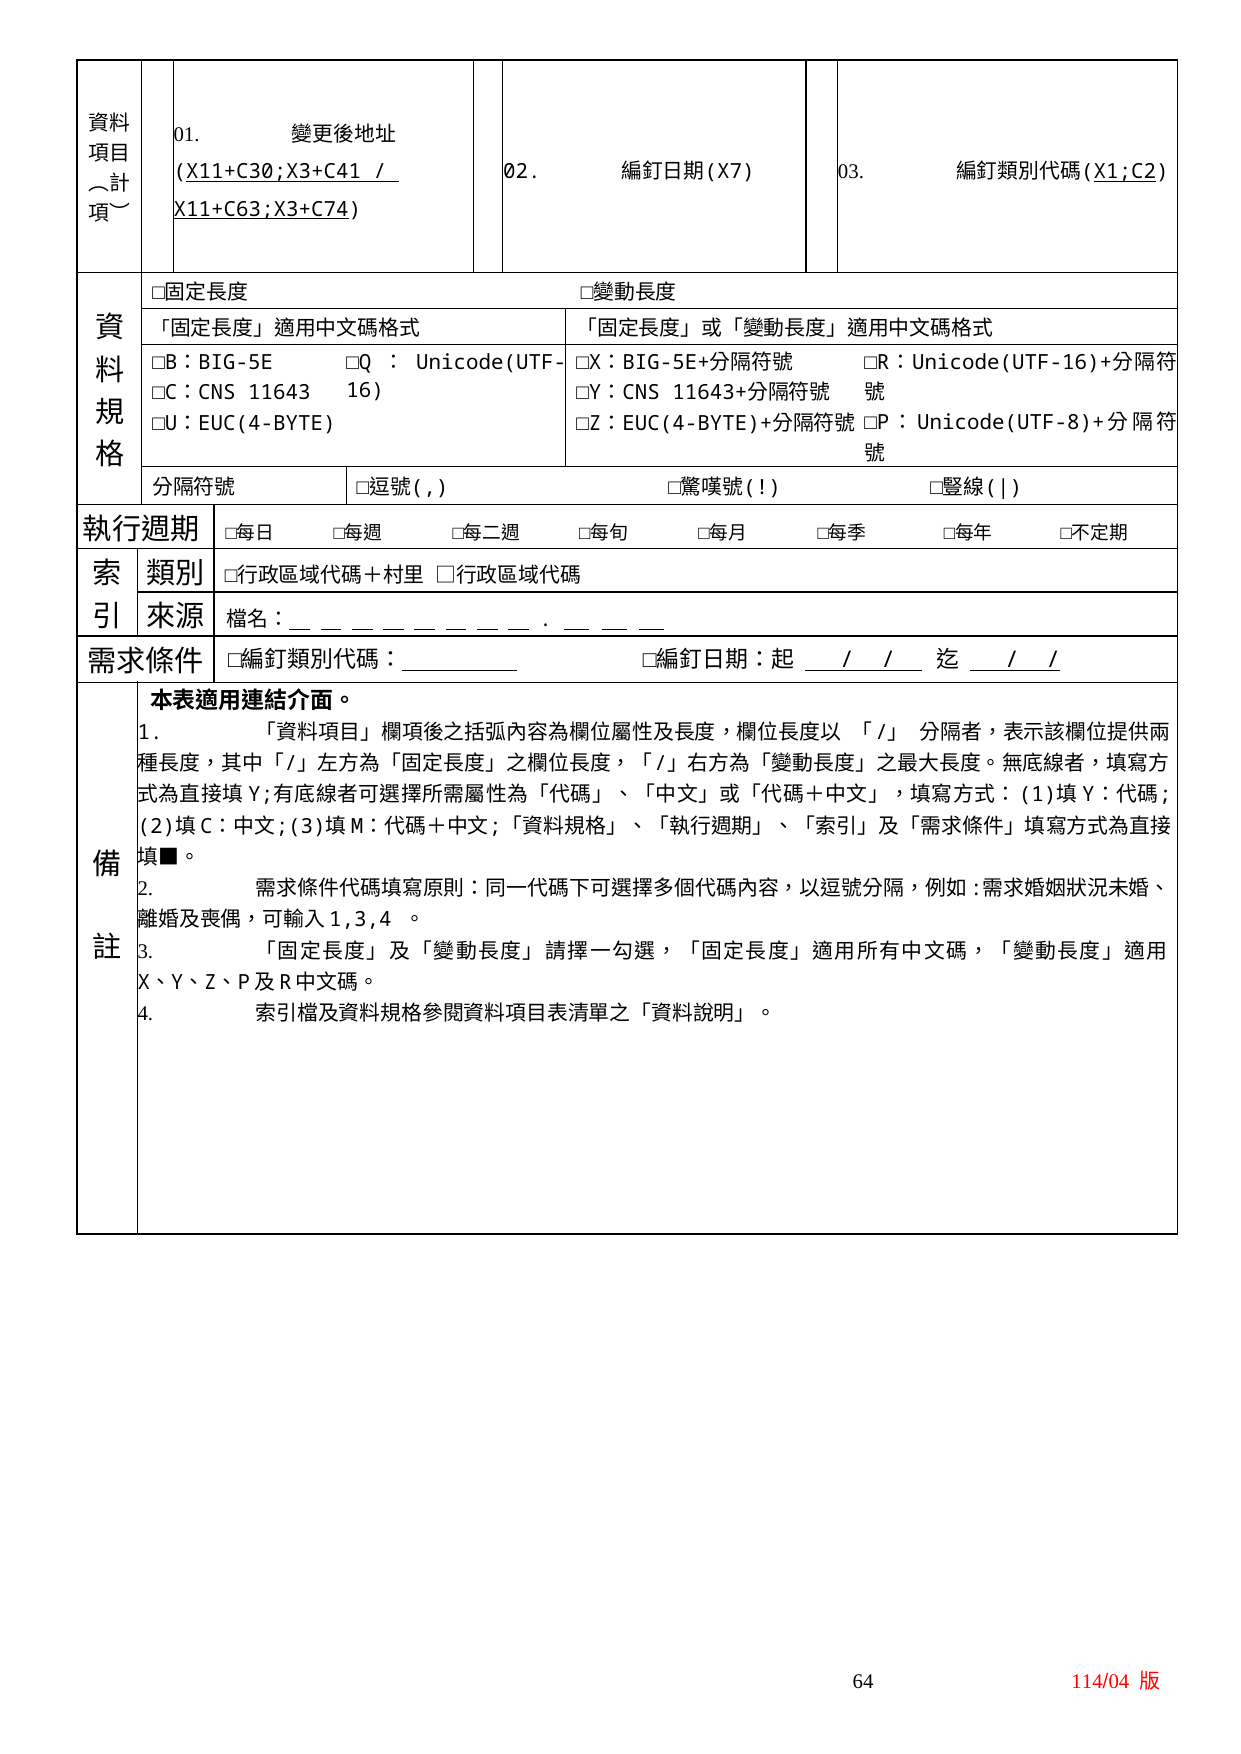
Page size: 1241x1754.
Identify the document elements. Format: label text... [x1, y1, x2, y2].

table_cell □每二週 [453, 505, 579, 548]
table_cell 來源 [138, 593, 213, 635]
table_cell □編釘類別代碼： [215, 637, 643, 681]
table_cell 「固定長度」適用中文碼格式 [142, 309, 565, 343]
table_cell 檔名： . [215, 593, 1177, 635]
table_cell [807, 61, 837, 272]
table_cell 需求條件 [78, 637, 213, 681]
table_cell [1178, 548, 1188, 591]
table_cell [1178, 272, 1188, 308]
table_cell □每旬 [579, 505, 698, 548]
table_cell □每年 [944, 505, 1060, 548]
table_cell □行政區域代碼＋村里 □行政區域代碼 [215, 549, 1177, 591]
table_cell 「固定長度」或「變動長度」適用中文碼格式 [566, 309, 1177, 343]
table_cell [474, 61, 502, 272]
table_cell □不定期 [1060, 505, 1177, 548]
table_cell 索引 [78, 549, 137, 635]
table_cell 備註 [78, 683, 137, 1233]
table_cell □固定長度 [142, 273, 570, 308]
table_cell □每季 [817, 505, 943, 548]
table_cell 類別 [138, 549, 213, 591]
table_cell □B：BIG-5E □C：CNS 11643 □U：EUC(4-BYTE) [142, 345, 346, 466]
table_cell □變動長度 [570, 273, 1177, 308]
table_cell [1178, 681, 1188, 1233]
table_cell 編釘日期(X7) [503, 61, 805, 272]
table_cell [1178, 466, 1188, 504]
table_cell [1178, 635, 1188, 681]
table_cell 資料規格 [78, 273, 141, 504]
table_cell □逗號(,) [347, 467, 658, 504]
table_cell 編釘類別代碼(X1;C2) [838, 61, 1177, 272]
table_cell 資料項目︵計 項︶ [78, 61, 141, 272]
table_cell 本表適用連結介面。 「資料項目」欄項後之括弧內容為欄位屬性及長度，欄位長度以 「/」 分隔者，表示該欄位提供兩種長度，其中「/」左方為「固定長度」之欄位長度，「/」右方為「變動長度」之最大長度。無底線者，填寫方式為直接填Y;有底線者可選擇所需屬性為「代碼」、「中文」或「代碼＋中文」，填寫方式：(1)填Y：代碼;(2)填C：中文;(3)填M：代碼＋中文;「資料規格」、「執行週期」、「索引」及「需求條件」填寫方式為直接填■。 需求條件代碼填寫原則：同一代碼下可選擇多個代碼內容，以逗號分隔，例如:需求婚姻狀況未婚、離婚及喪偶，可輸入1,3,4 。 「固定長度」及「變動長度」請擇一勾選，「固定長度」適用所有中文碼，「變動長度」適用X、Y、Z、P及R中文碼。 索引檔及資料規格參閱資料項目表清單之「資料說明」。 [138, 683, 1177, 1233]
table_cell □每日 [215, 505, 333, 548]
table_cell [1178, 344, 1188, 466]
table_cell 執行週期 [78, 505, 213, 548]
table_cell [142, 61, 173, 272]
table_cell [1178, 504, 1188, 548]
table_cell □每週 [333, 505, 452, 548]
table_cell [1178, 308, 1188, 343]
table_cell 變更後地址(X11+C30;X3+C41 / X11+C63;X3+C74) [174, 61, 473, 272]
table_cell 分隔符號 [142, 467, 346, 504]
table_cell □Q：Unicode(UTF-16) [346, 345, 565, 466]
table_cell [1178, 591, 1188, 635]
table_cell □X：BIG-5E+分隔符號 □Y：CNS 11643+分隔符號 □Z：EUC(4-BYTE)+分隔符號 [566, 345, 864, 466]
table_cell □豎線(|) [920, 467, 1177, 504]
table_cell □R：Unicode(UTF-16)+分隔符號 □P：Unicode(UTF-8)+分隔符號 [864, 345, 1177, 466]
table_cell □編釘日期：起 / / 迄 / / [643, 637, 1177, 681]
table_cell [1178, 59, 1188, 272]
table_cell □驚嘆號(!) [658, 467, 920, 504]
table_cell □每月 [698, 505, 817, 548]
